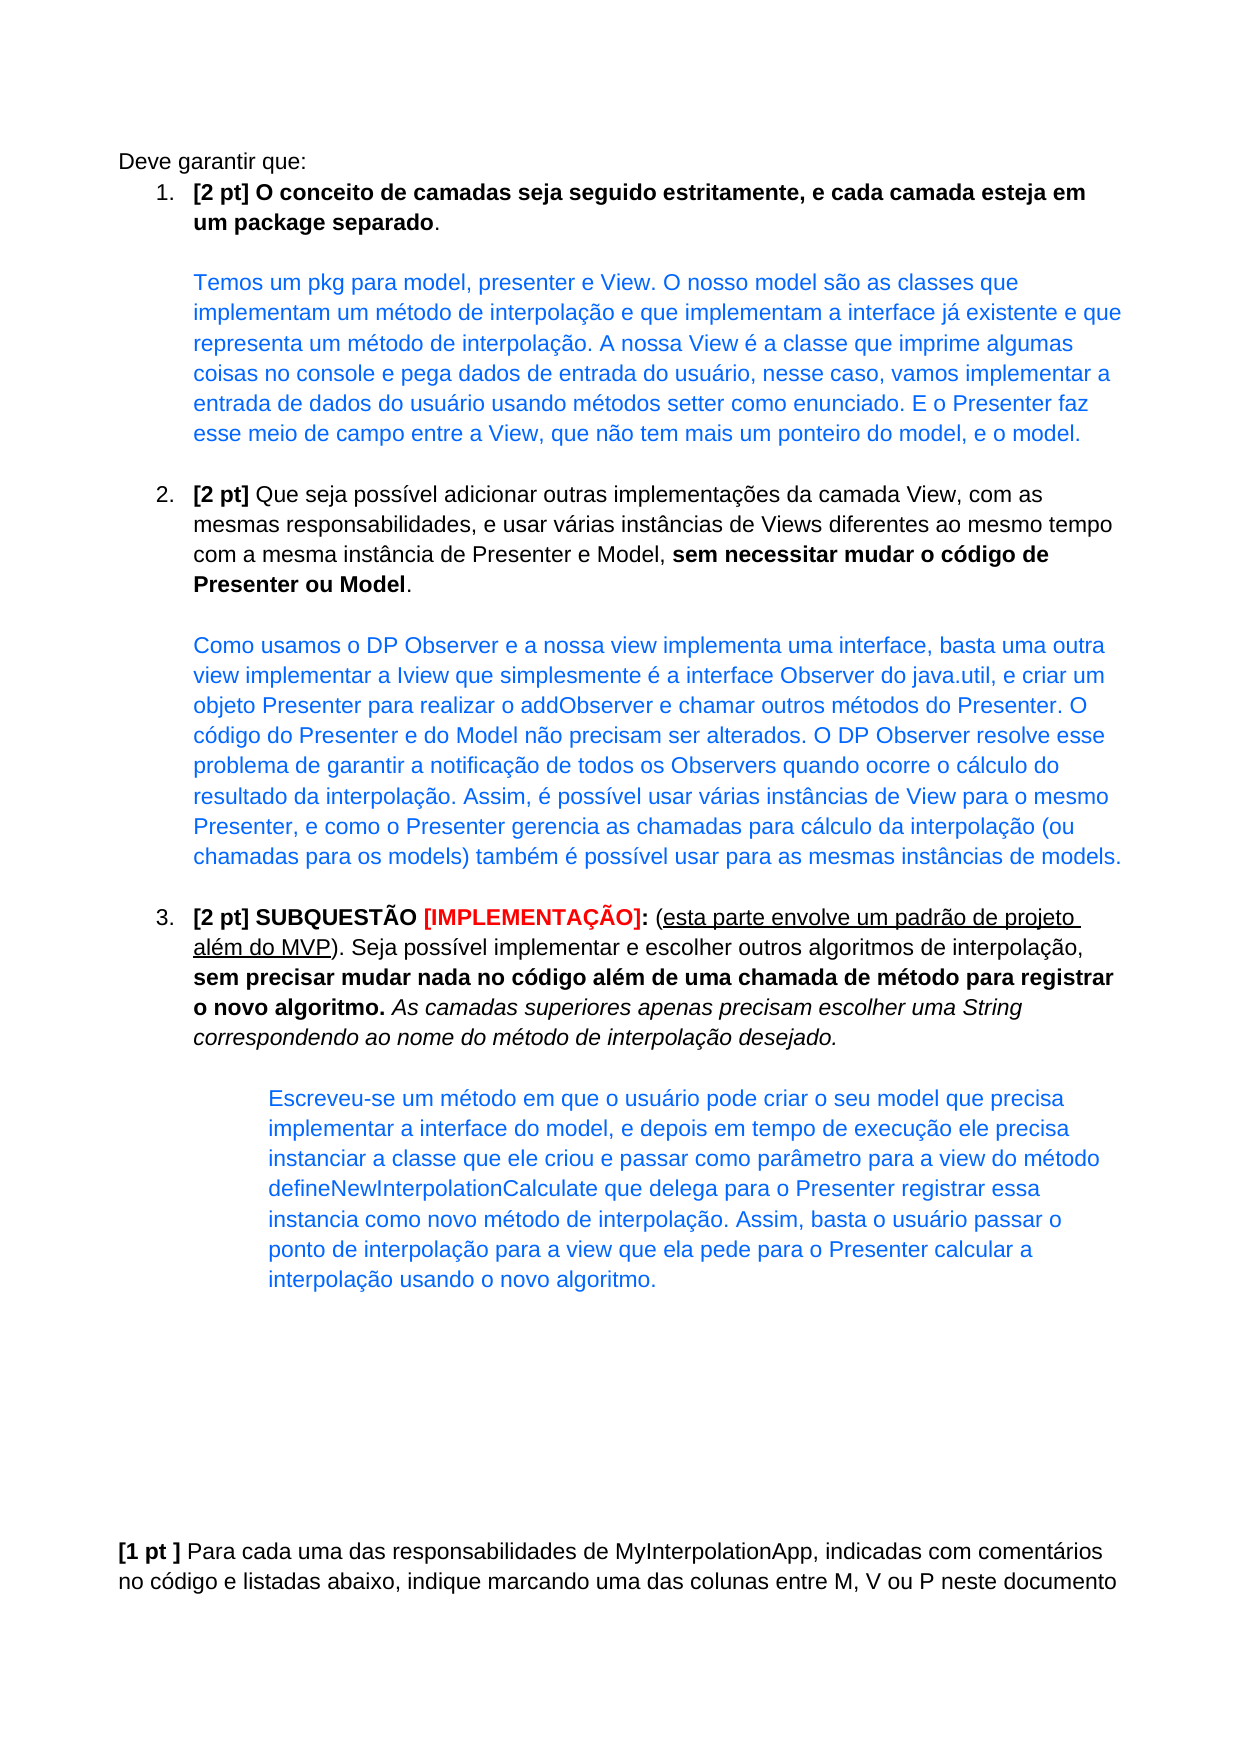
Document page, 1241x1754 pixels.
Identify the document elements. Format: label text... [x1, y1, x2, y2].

text Escreveu-se um método em que o usuário pode criar o seu model que precisa implementar a interface do model, e depois em tempo de execução ele precisa instanciar a classe que ele criou e passar como parâmetro para a view do método defineNewInterpolationCalculate que delega para o Presenter registrar essa instancia como novo método de interpolação. Assim, basta o usuário passar o ponto de interpolação para a view que ela pede para o Presenter calcular a interpolação usando o novo algoritmo. [268, 1085, 1122, 1292]
text Deve garantir que: [118, 148, 1122, 175]
list [2 pt] SUBQUESTÃO [IMPLEMENTAÇÃO]: (esta parte envolve um padrão de projeto além do MVP). Seja possível implementar e escolher outros algoritmos de interpolação, sem precisar mudar nada no código além de uma chamada de método para registrar o novo algoritmo. As camadas superiores apenas precisam escolher uma String correspondendo ao nome do método de interpolação desejado. [156, 903, 1122, 1051]
text [1 pt ] Para cada uma das responsabilidades de MyInterpolationApp, indicadas com comentários no código e listadas abaixo, indique marcando uma das colunas entre M, V ou P neste documento [118, 1538, 1122, 1594]
list [2 pt] O conceito de camadas seja seguido estritamente, e cada camada esteja em um package separado. [156, 178, 1122, 235]
text Temos um pkg para model, presenter e View. O nosso model são as classes que implementam um método de interpolação e que implementam a interface já existente e que representa um método de interpolação. A nossa View é a classe que imprime algumas coisas no console e pega dados de entrada do usuário, nesse caso, vamos implementar a entrada de dados do usuário usando métodos setter como enunciado. E o Presenter faz esse meio de campo entre a View, que não tem mais um ponteiro do model, e o model. [193, 269, 1122, 447]
text Como usamos o DP Observer e a nossa view implementa uma interface, basta uma outra view implementar a Iview que simplesmente é a interface Observer do java.util, e criar um objeto Presenter para realizar o addObserver e chamar outros métodos do Presenter. O código do Presenter e do Model não precisam ser alterados. O DP Observer resolve esse problema de garantir a notificação de todos os Observers quando ocorre o cálculo do resultado da interpolação. Assim, é possível usar várias instâncias de View para o mesmo Presenter, e como o Presenter gerencia as chamadas para cálculo da interpolação (ou chamadas para os models) também é possível usar para as mesmas instâncias de models. [193, 632, 1122, 869]
list [2 pt] Que seja possível adicionar outras implementações da camada View, com as mesmas responsabilidades, e usar várias instâncias de Views diferentes ao mesmo tempo com a mesma instância de Presenter e Model, sem necessitar mudar o código de Presenter ou Model. [156, 481, 1122, 598]
